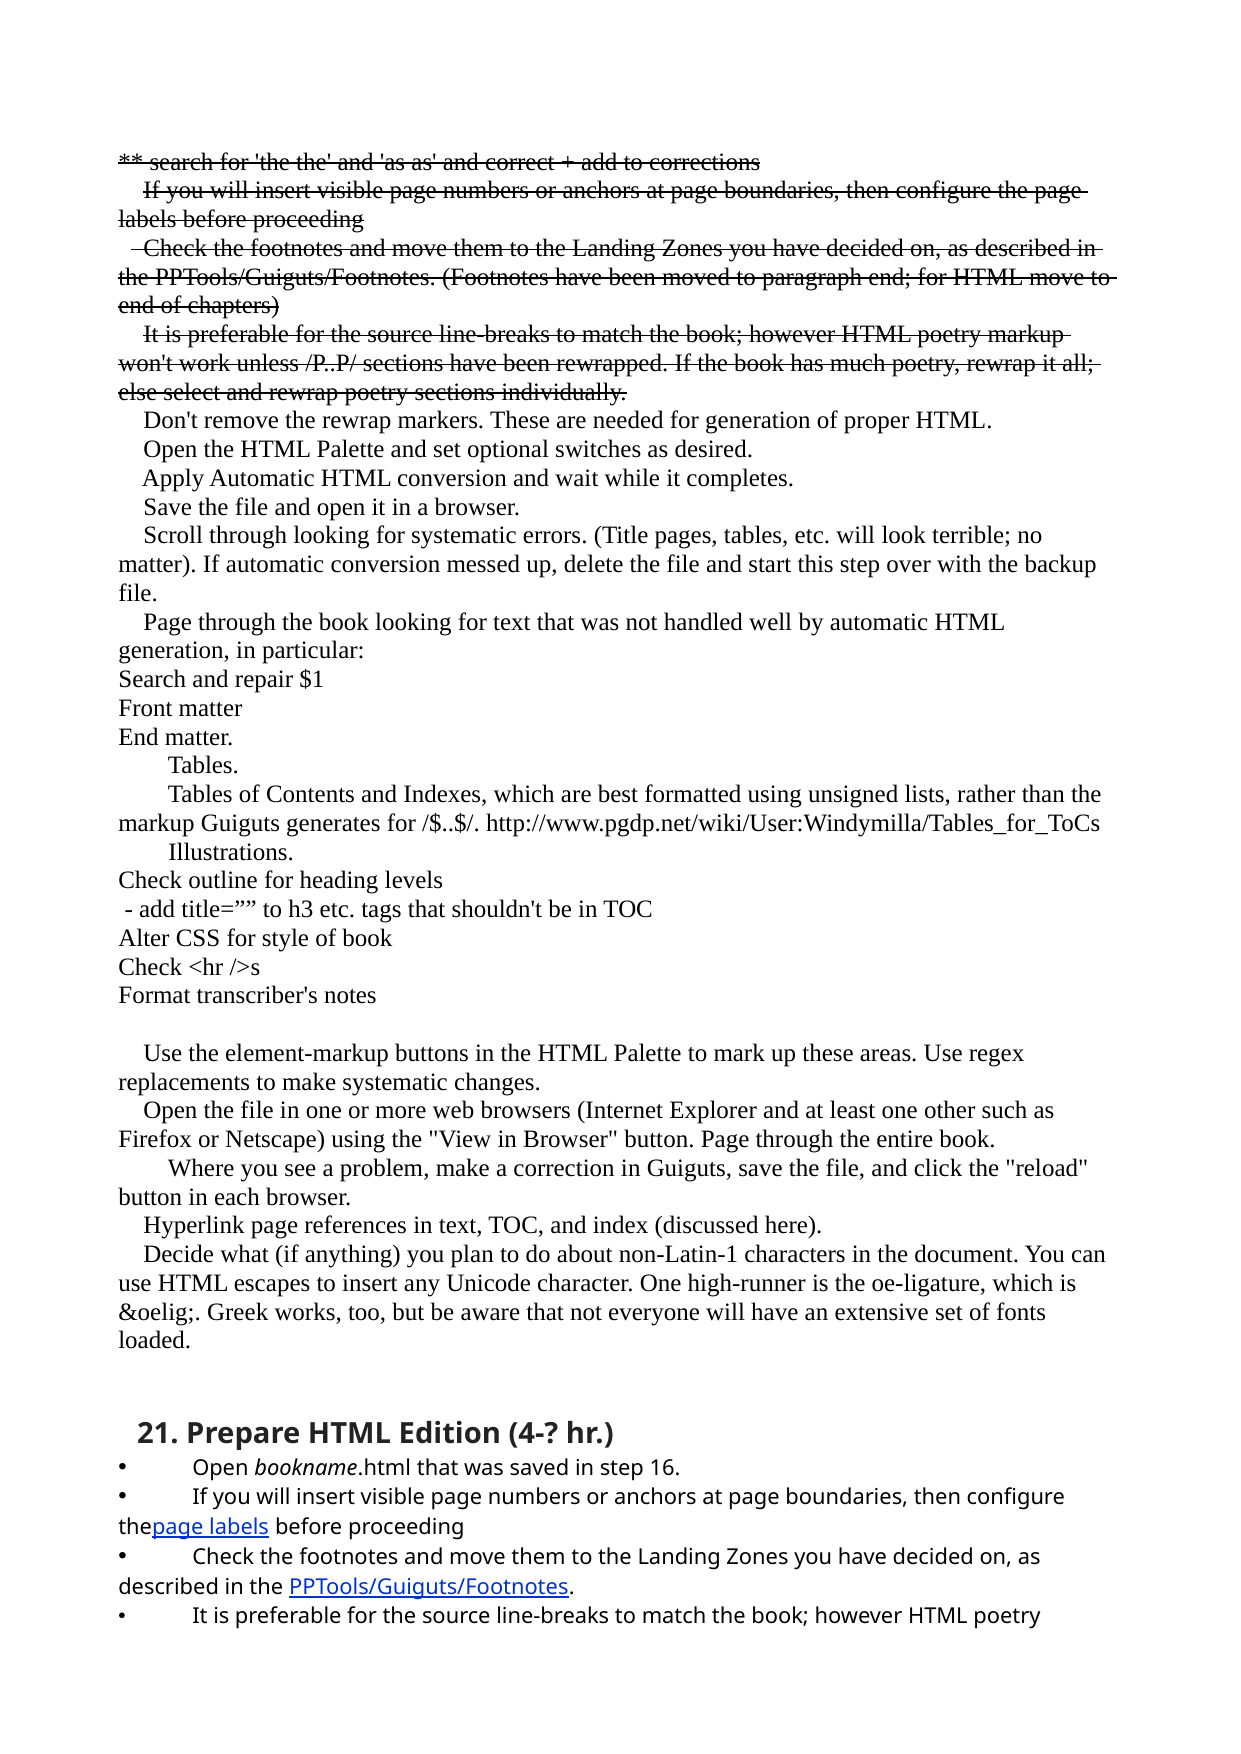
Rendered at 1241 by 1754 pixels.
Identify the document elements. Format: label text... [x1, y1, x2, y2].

list If you will insert visible page numbers or anchors at page boundaries, then configure thepage labels before proceeding [118, 1481, 1122, 1541]
text Save the file and open it in a browser. [118, 492, 1122, 521]
text Open the HTML Palette and set optional switches as desired. [118, 434, 1122, 463]
list Check the footnotes and move them to the Landing Zones you have decided on, as described in the PPTools/Guiguts/Footnotes. [118, 1541, 1122, 1601]
text Page through the book looking for text that was not handled well by automatic HTML generation, in particular: [118, 607, 1122, 664]
text Hyperlink page references in text, TOC, and index (discussed here). [118, 1211, 1122, 1239]
text ** search for 'the the' and 'as as' and correct + add to corrections [118, 147, 1122, 176]
text Tables. [118, 751, 1122, 779]
list It is preferable for the source line-breaks to match the book; however HTML poetry [118, 1601, 1122, 1630]
text Search and repair $1 [118, 664, 1122, 693]
text Tables of Contents and Indexes, which are best formatted using unsigned lists, rather than the markup Guiguts generates for /$..$/. http://www.pgdp.net/wiki/User:Windymilla/Tables_for_ToCs [118, 779, 1122, 837]
text Where you see a problem, make a correction in Guiguts, save the file, and click the "reload" button in each browser. [118, 1153, 1122, 1211]
text Don't remove the rewrap markers. These are needed for generation of proper HTML. [118, 406, 1122, 434]
text It is preferable for the source line-breaks to match the book; however HTML poetry markup won't work unless /P..P/ sections have been rewrapped. If the book has much poetry, rewrap it all; else select and rewrap poetry sections individually. [118, 319, 1122, 406]
text If you will insert visible page numbers or anchors at page boundaries, then configure the page labels before proceeding [118, 176, 1122, 233]
text Open the file in one or more web browsers (Internet Explorer and at least one other such as Firefox or Netscape) using the "View in Browser" button. Page through the entire book. [118, 1096, 1122, 1153]
text Decide what (if anything) you plan to do about non-Latin-1 characters in the document. You can use HTML escapes to insert any Unicode character. One high-runner is the oe-ligature, which is &oelig;. Greek works, too, but be aware that not everyone will have an extensive set of fonts loaded. [118, 1239, 1122, 1354]
text Front matter [118, 693, 1122, 722]
text Alter CSS for style of book [118, 923, 1122, 952]
text Scroll through looking for systematic errors. (Title pages, tables, etc. will look terrible; no matter). If automatic conversion messed up, delete the file and start this step over with the backup file. [118, 521, 1122, 607]
text End matter. [118, 722, 1122, 751]
text Illustrations. [118, 837, 1122, 866]
list Open bookname.html that was saved in step 16. [118, 1452, 1122, 1481]
text Use the element-markup buttons in the HTML Palette to mark up these areas. Use regex replacements to make systematic changes. [118, 1038, 1122, 1096]
text 21. Prepare HTML Edition (4-? hr.) [118, 1412, 1122, 1452]
text - add title=”” to h3 etc. tags that shouldn't be in TOC [118, 894, 1122, 923]
text Check <hr />s [118, 952, 1122, 981]
text Format transcriber's notes [118, 981, 1122, 1009]
text Check the footnotes and move them to the Landing Zones you have decided on, as described in the PPTools/Guiguts/Footnotes. (Footnotes have been moved to paragraph end; for HTML move to end of chapters) [118, 233, 1122, 319]
text Apply Automatic HTML conversion and wait while it completes. [118, 463, 1122, 492]
text Check outline for heading levels [118, 866, 1122, 894]
